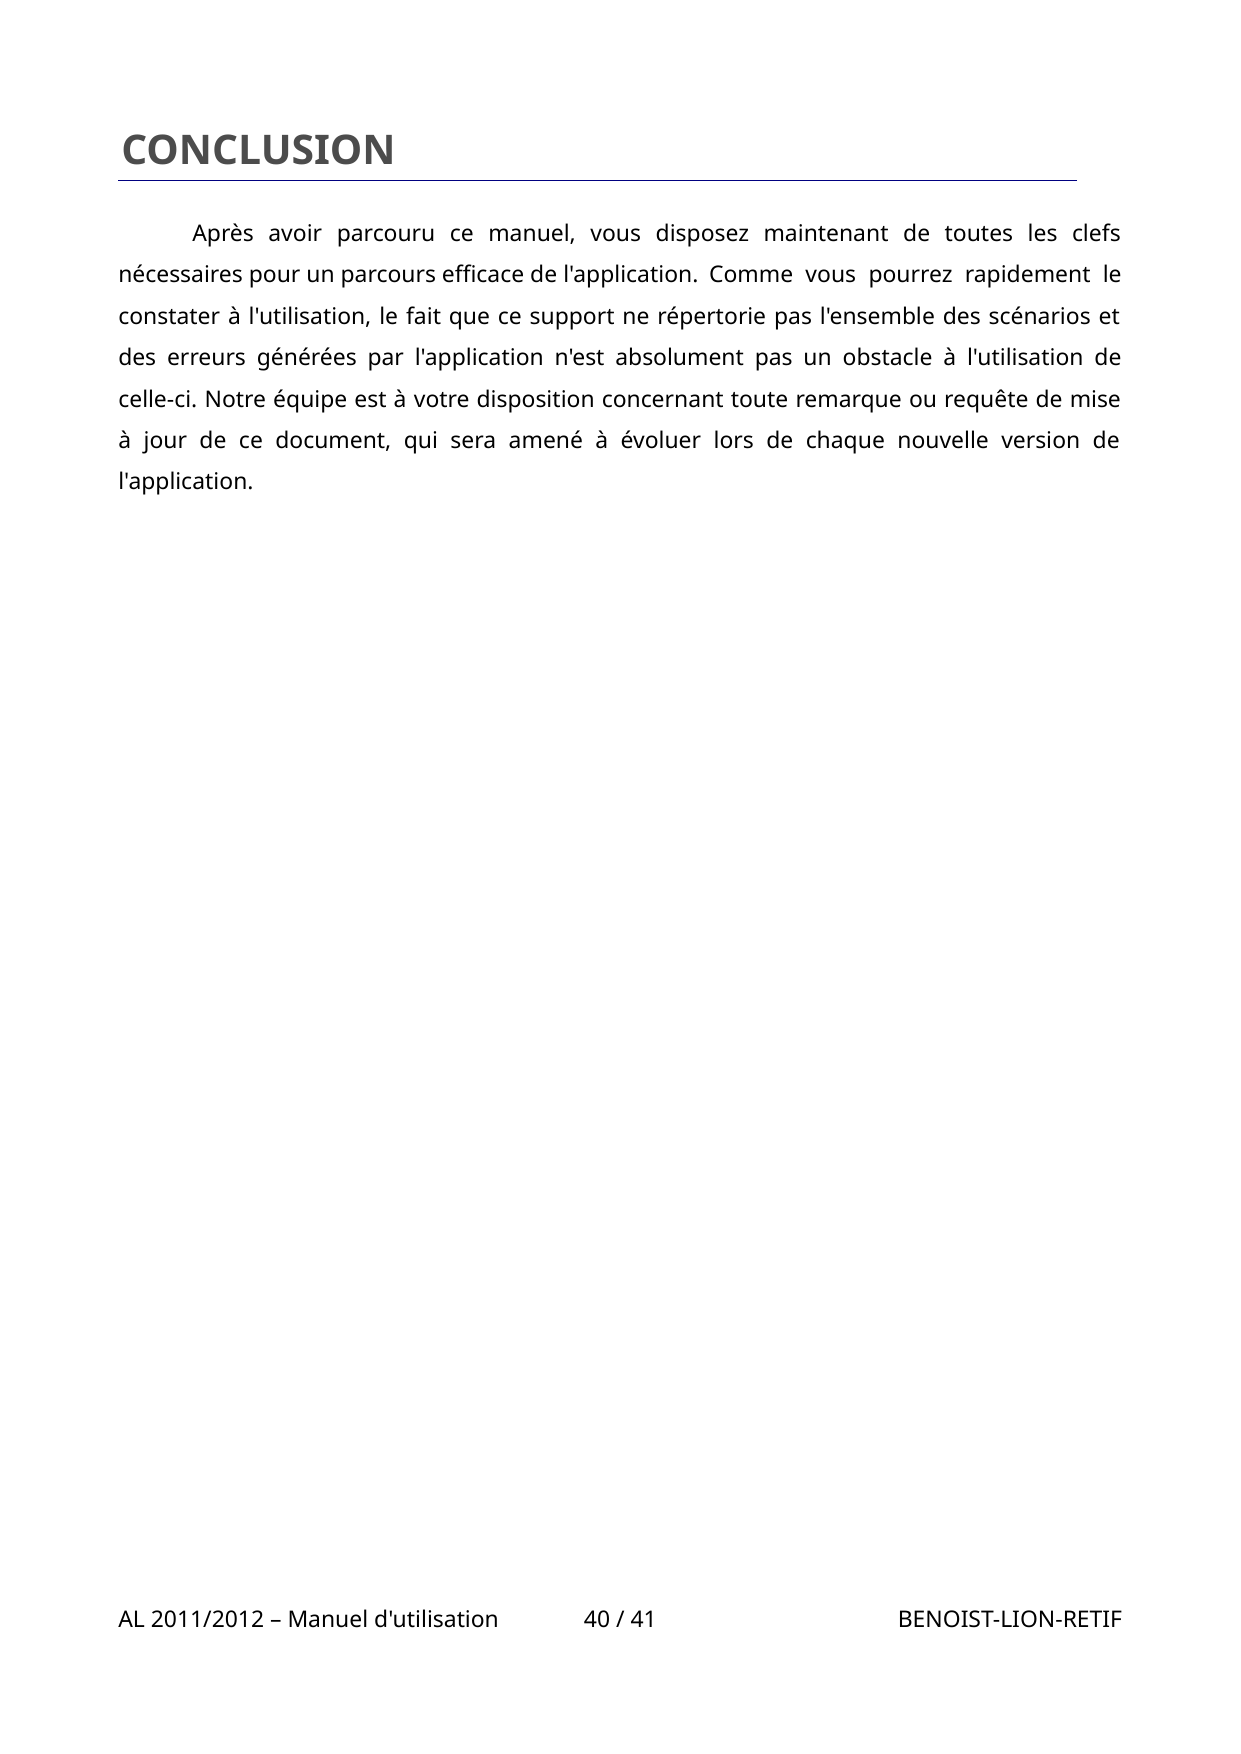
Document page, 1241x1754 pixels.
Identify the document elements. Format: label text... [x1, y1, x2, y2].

subtitle Conclusion [118, 118, 1077, 180]
text Après avoir parcouru ce manuel, vous disposez maintenant de toutes les clefs nécessaires pour un parcours efficace de l'application. Comme vous pourrez rapidement le constater à l'utilisation, le fait que ce support ne répertorie pas l'ensemble des scénarios et des erreurs générées par l'application n'est absolument pas un obstacle à l'utilisation de celle-ci. Notre équipe est à votre disposition concernant toute remarque ou requête de mise à jour de ce document, qui sera amené à évoluer lors de chaque nouvelle version de l'application. [118, 208, 1122, 498]
